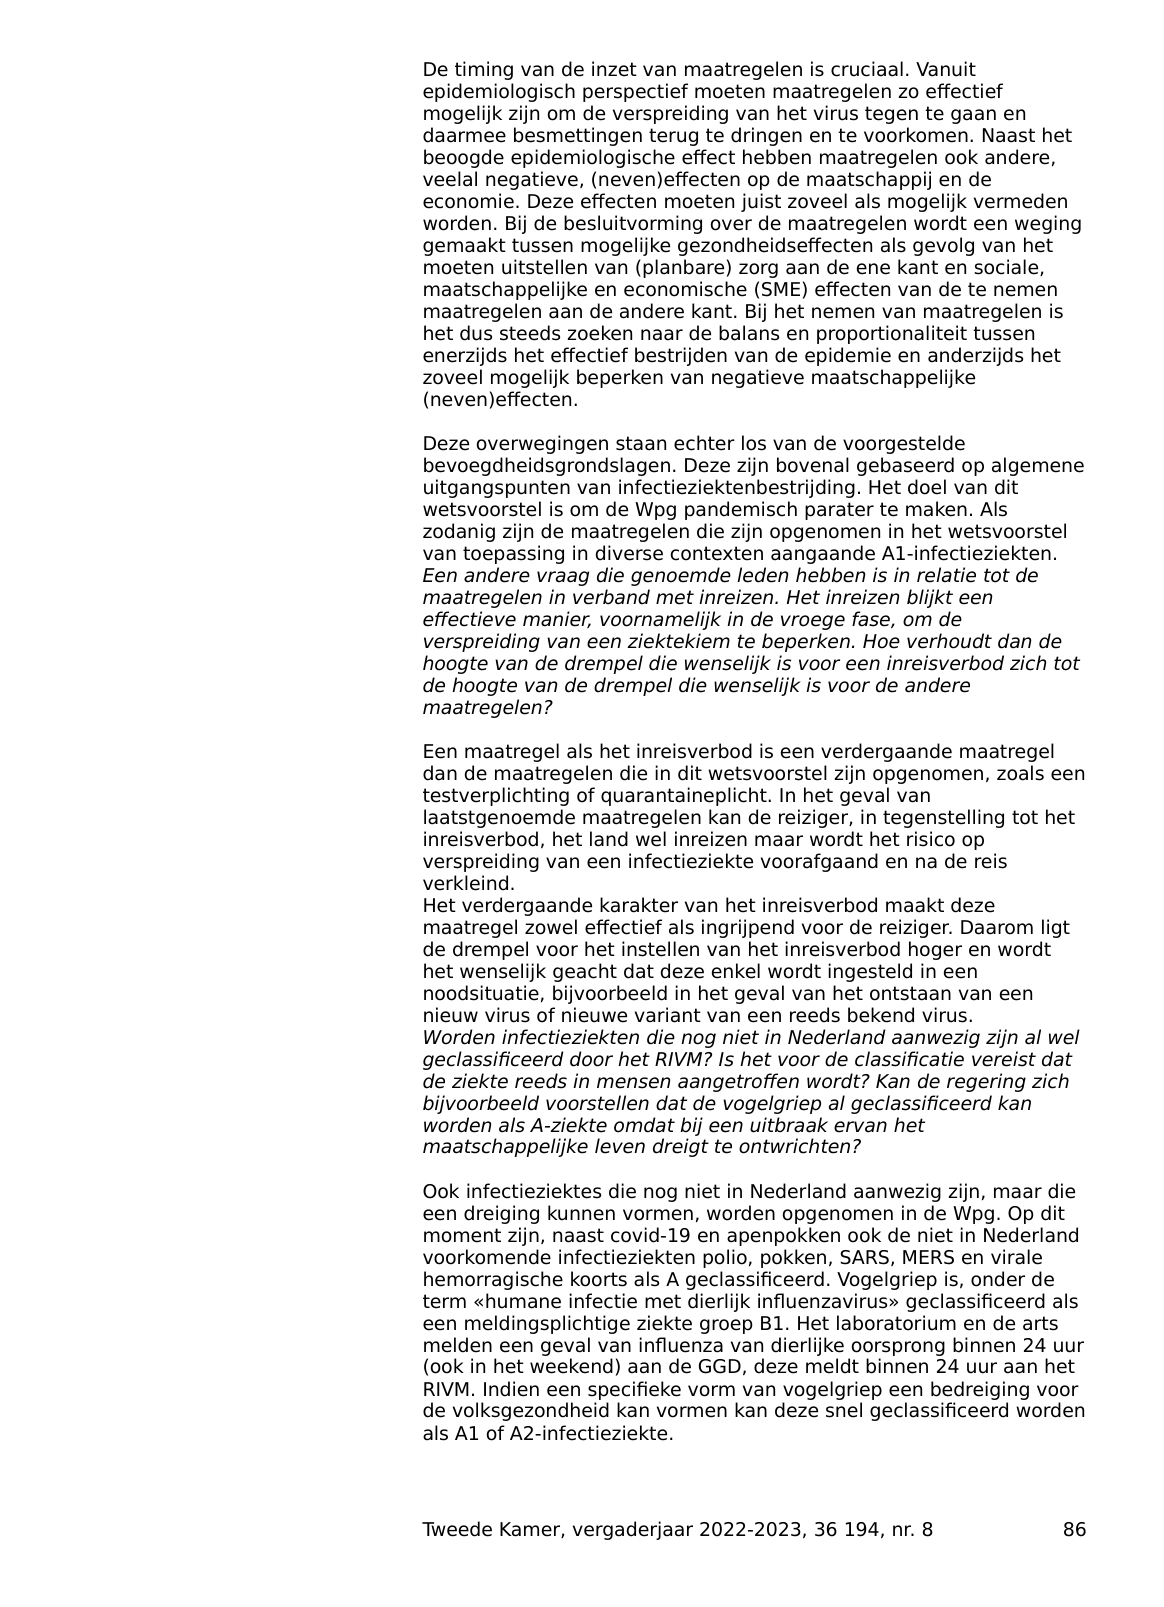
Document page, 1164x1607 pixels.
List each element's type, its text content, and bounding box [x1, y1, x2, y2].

text Worden infectieziekten die nog niet in Nederland aanwezig zijn al wel geclassificeerd door het RIVM? Is het voor de classificatie vereist dat de ziekte reeds in mensen aangetroffen wordt? Kan de regering zich bijvoorbeeld voorstellen dat de vogelgriep al geclassificeerd kan worden als A-ziekte omdat bij een uitbraak ervan het maatschappelijke leven dreigt te ontwrichten? [422, 1027, 1087, 1158]
text Een maatregel als het inreisverbod is een verdergaande maatregel dan de maatregelen die in dit wetsvoorstel zijn opgenomen, zoals een testverplichting of quarantaineplicht. In het geval van laatstgenoemde maatregelen kan de reiziger, in tegenstelling tot het inreisverbod, het land wel inreizen maar wordt het risico op verspreiding van een infectieziekte voorafgaand en na de reis verkleind. [422, 741, 1087, 895]
text Het verdergaande karakter van het inreisverbod maakt deze maatregel zowel effectief als ingrijpend voor de reiziger. Daarom ligt de drempel voor het instellen van het inreisverbod hoger en wordt het wenselijk geacht dat deze enkel wordt ingesteld in een noodsituatie, bijvoorbeeld in het geval van het ontstaan van een nieuw virus of nieuwe variant van een reeds bekend virus. [422, 895, 1087, 1027]
text Ook infectieziektes die nog niet in Nederland aanwezig zijn, maar die een dreiging kunnen vormen, worden opgenomen in de Wpg. Op dit moment zijn, naast covid-19 en apenpokken ook de niet in Nederland voorkomende infectieziekten polio, pokken, SARS, MERS en virale hemorragische koorts als A geclassificeerd. Vogelgriep is, onder de term «humane infectie met dierlijk influenzavirus» geclassificeerd als een meldingsplichtige ziekte groep B1. Het laboratorium en de arts melden een geval van influenza van dierlijke oorsprong binnen 24 uur (ook in het weekend) aan de GGD, deze meldt binnen 24 uur aan het RIVM. Indien een specifieke vorm van vogelgriep een bedreiging voor de volksgezondheid kan vormen kan deze snel geclassificeerd worden als A1 of A2-infectieziekte. [422, 1181, 1087, 1444]
text Een andere vraag die genoemde leden hebben is in relatie tot de maatregelen in verband met inreizen. Het inreizen blijkt een effectieve manier, voornamelijk in de vroege fase, om de verspreiding van een ziektekiem te beperken. Hoe verhoudt dan de hoogte van de drempel die wenselijk is voor een inreisverbod zich tot de hoogte van de drempel die wenselijk is voor de andere maatregelen? [422, 565, 1087, 719]
text Deze overwegingen staan echter los van de voorgestelde bevoegdheidsgrondslagen. Deze zijn bovenal gebaseerd op algemene uitgangspunten van infectieziektenbestrijding. Het doel van dit wetsvoorstel is om de Wpg pandemisch parater te maken. Als zodanig zijn de maatregelen die zijn opgenomen in het wetsvoorstel van toepassing in diverse contexten aangaande A1-infectieziekten. [422, 433, 1087, 565]
text De timing van de inzet van maatregelen is cruciaal. Vanuit epidemiologisch perspectief moeten maatregelen zo effectief mogelijk zijn om de verspreiding van het virus tegen te gaan en daarmee besmettingen terug te dringen en te voorkomen. Naast het beoogde epidemiologische effect hebben maatregelen ook andere, veelal negatieve, (neven)effecten op de maatschappij en de economie. Deze effecten moeten juist zoveel als mogelijk vermeden worden. Bij de besluitvorming over de maatregelen wordt een weging gemaakt tussen mogelijke gezondheidseffecten als gevolg van het moeten uitstellen van (planbare) zorg aan de ene kant en sociale, maatschappelijke en economische (SME) effecten van de te nemen maatregelen aan de andere kant. Bij het nemen van maatregelen is het dus steeds zoeken naar de balans en proportionaliteit tussen enerzijds het effectief bestrijden van de epidemie en anderzijds het zoveel mogelijk beperken van negatieve maatschappelijke (neven)effecten. [422, 59, 1087, 411]
